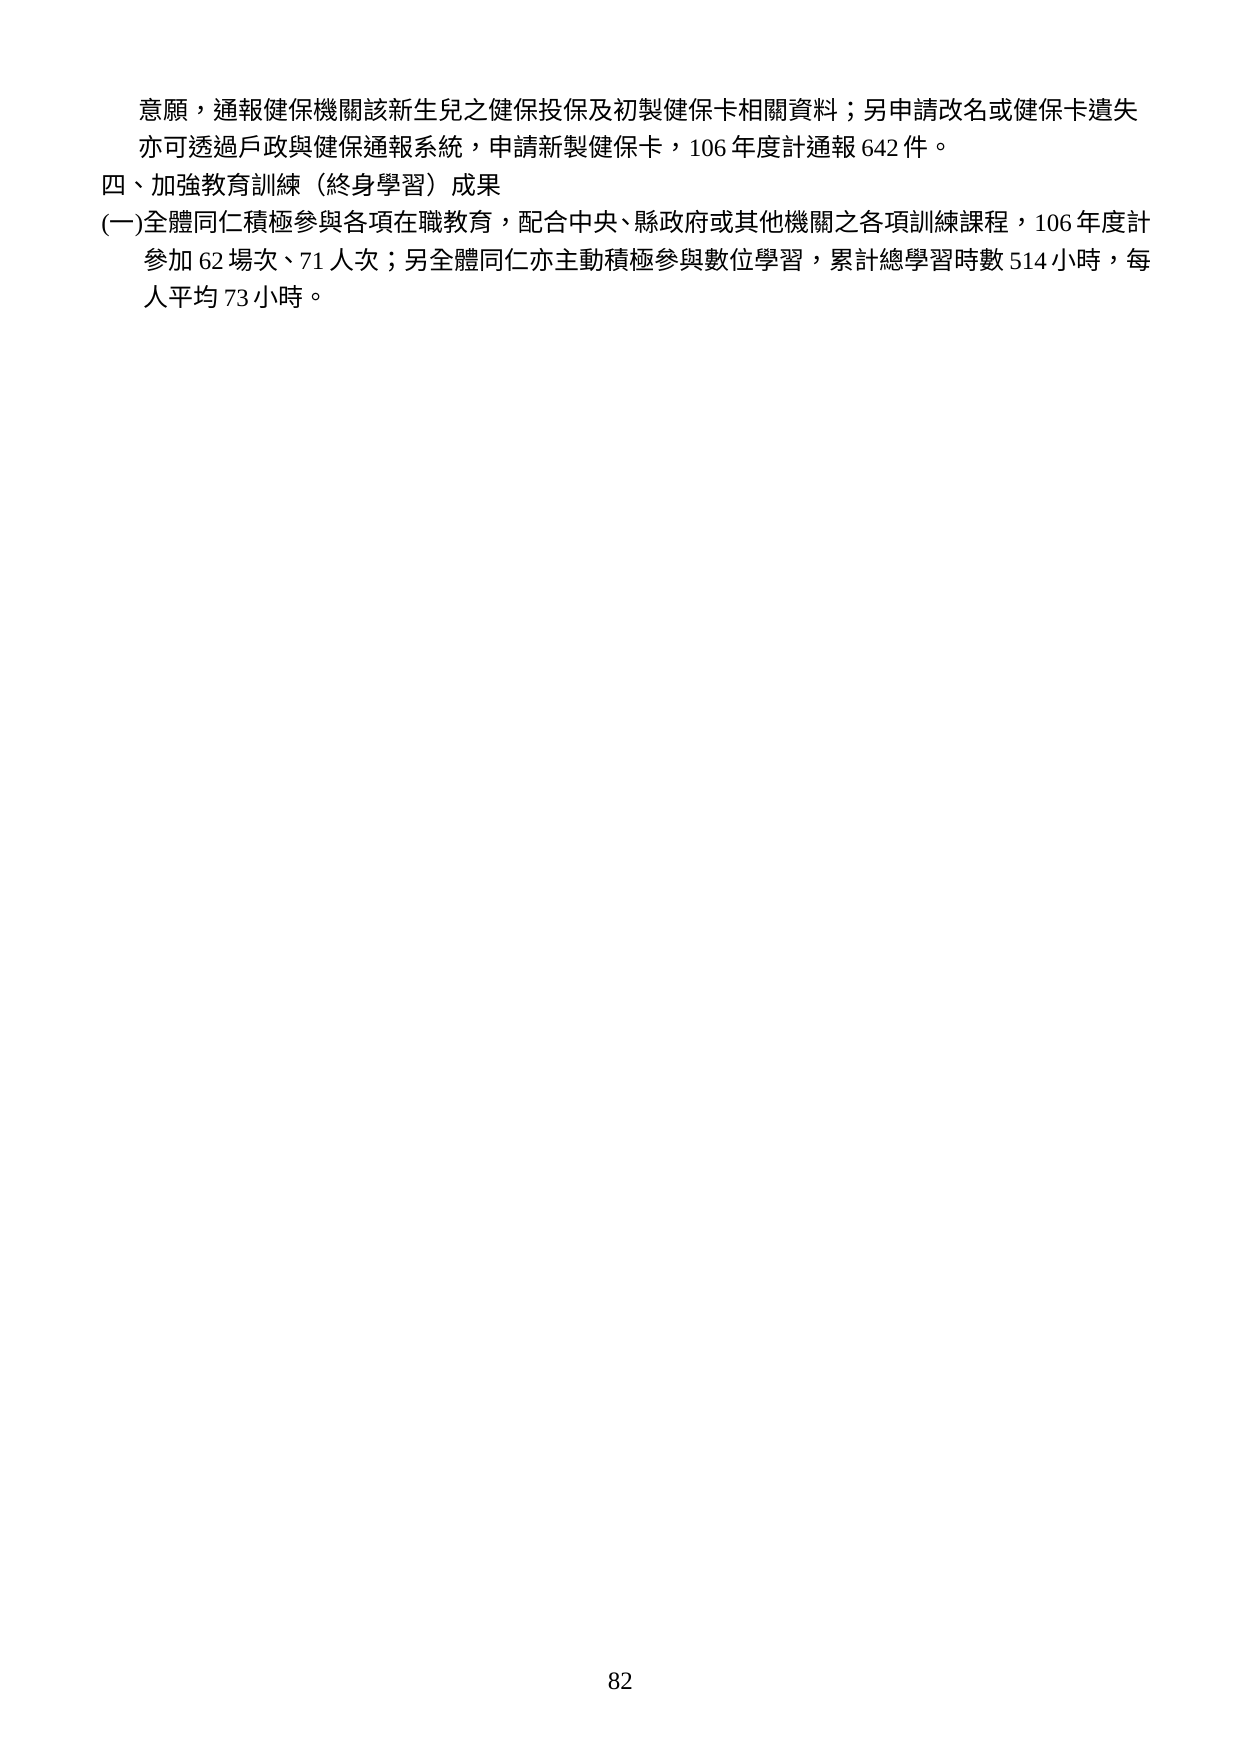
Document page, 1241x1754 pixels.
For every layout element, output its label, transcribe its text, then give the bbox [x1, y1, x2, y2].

text 四、加強教育訓練（終身學習）成果 [101, 164, 1139, 202]
text 意願，通報健保機關該新生兒之健保投保及初製健保卡相關資料；另申請改名或健保卡遺失亦可透過戶政與健保通報系統，申請新製健保卡，106年度計通報642件。 [101, 89, 1139, 164]
text (一)全體同仁積極參與各項在職教育，配合中央、縣政府或其他機關之各項訓練課程，106年度計參加62場次、71人次；另全體同仁亦主動積極參與數位學習，累計總學習時數514小時，每人平均73小時。 [101, 202, 1152, 314]
